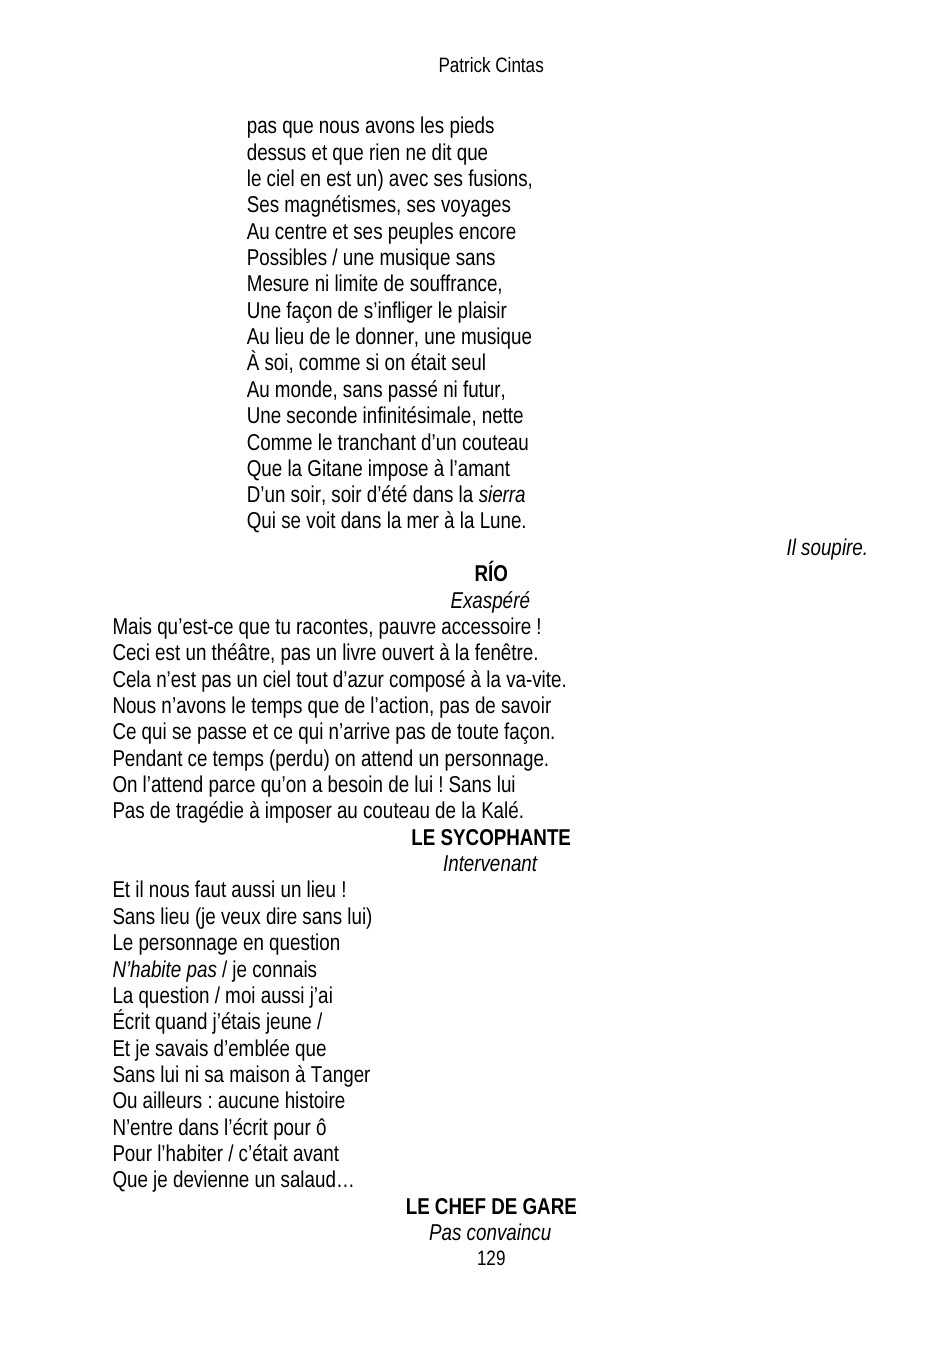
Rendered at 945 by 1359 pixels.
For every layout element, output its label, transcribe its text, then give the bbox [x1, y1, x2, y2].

text Au centre et ses peuples encore [247, 218, 870, 244]
text dessus et que rien ne dit que [247, 138, 870, 165]
text Une seconde infinitésimale, nette [247, 402, 870, 428]
text Et je savais d’emblée que [112, 1034, 870, 1061]
text Nous n’avons le temps que de l’action, pas de savoir [112, 692, 870, 718]
text LE CHEF DE GARE [112, 1193, 870, 1219]
text Mesure ni limite de souffrance, [247, 270, 870, 297]
text Une façon de s’infliger le plaisir [247, 297, 870, 323]
text le ciel en est un) avec ses fusions, [247, 165, 870, 191]
text La question / moi aussi j’ai [112, 982, 870, 1008]
text Exaspéré [112, 587, 870, 613]
text Pas convaincu [112, 1219, 870, 1245]
text À soi, comme si on était seul [247, 349, 870, 376]
text Sans lui ni sa maison à Tanger [112, 1061, 870, 1087]
text Cela n’est pas un ciel tout d’azur composé à la va-vite. [112, 666, 870, 692]
text Ce qui se passe et ce qui n’arrive pas de toute façon. [112, 718, 870, 745]
text Pas de tragédie à imposer au couteau de la Kalé. [112, 797, 870, 824]
text Au monde, sans passé ni futur, [247, 376, 870, 402]
text Possibles / une musique sans [247, 244, 870, 270]
text N’entre dans l’écrit pour ô [112, 1114, 870, 1140]
text Mais qu’est-ce que tu racontes, pauvre accessoire ! [112, 613, 870, 639]
text LE SYCOPHANTE [112, 824, 870, 850]
text Ceci est un théâtre, pas un livre ouvert à la fenêtre. [112, 639, 870, 666]
text N’habite pas / je connais [112, 956, 870, 982]
text Sans lieu (je veux dire sans lui) [112, 903, 870, 929]
text RÍO [112, 560, 870, 587]
text Pour l’habiter / c’était avant [112, 1140, 870, 1166]
text Écrit quand j’étais jeune / [112, 1008, 870, 1034]
text Que la Gitane impose à l’amant [247, 455, 870, 481]
text Au lieu de le donner, une musique [247, 323, 870, 349]
text Intervenant [112, 850, 870, 876]
text Il soupire. [112, 534, 870, 560]
text Et il nous faut aussi un lieu ! [112, 876, 870, 903]
text Comme le tranchant d’un couteau [247, 428, 870, 455]
text Ou ailleurs : aucune histoire [112, 1087, 870, 1114]
text Le personnage en question [112, 929, 870, 956]
text Qui se voit dans la mer à la Lune. [247, 507, 870, 534]
text On l’attend parce qu’on a besoin de lui ! Sans lui [112, 771, 870, 797]
text Pendant ce temps (perdu) on attend un personnage. [112, 745, 870, 771]
text Ses magnétismes, ses voyages [247, 191, 870, 218]
text D’un soir, soir d’été dans la sierra [247, 481, 870, 507]
text Que je devienne un salaud… [112, 1166, 870, 1193]
text pas que nous avons les pieds [247, 112, 870, 138]
